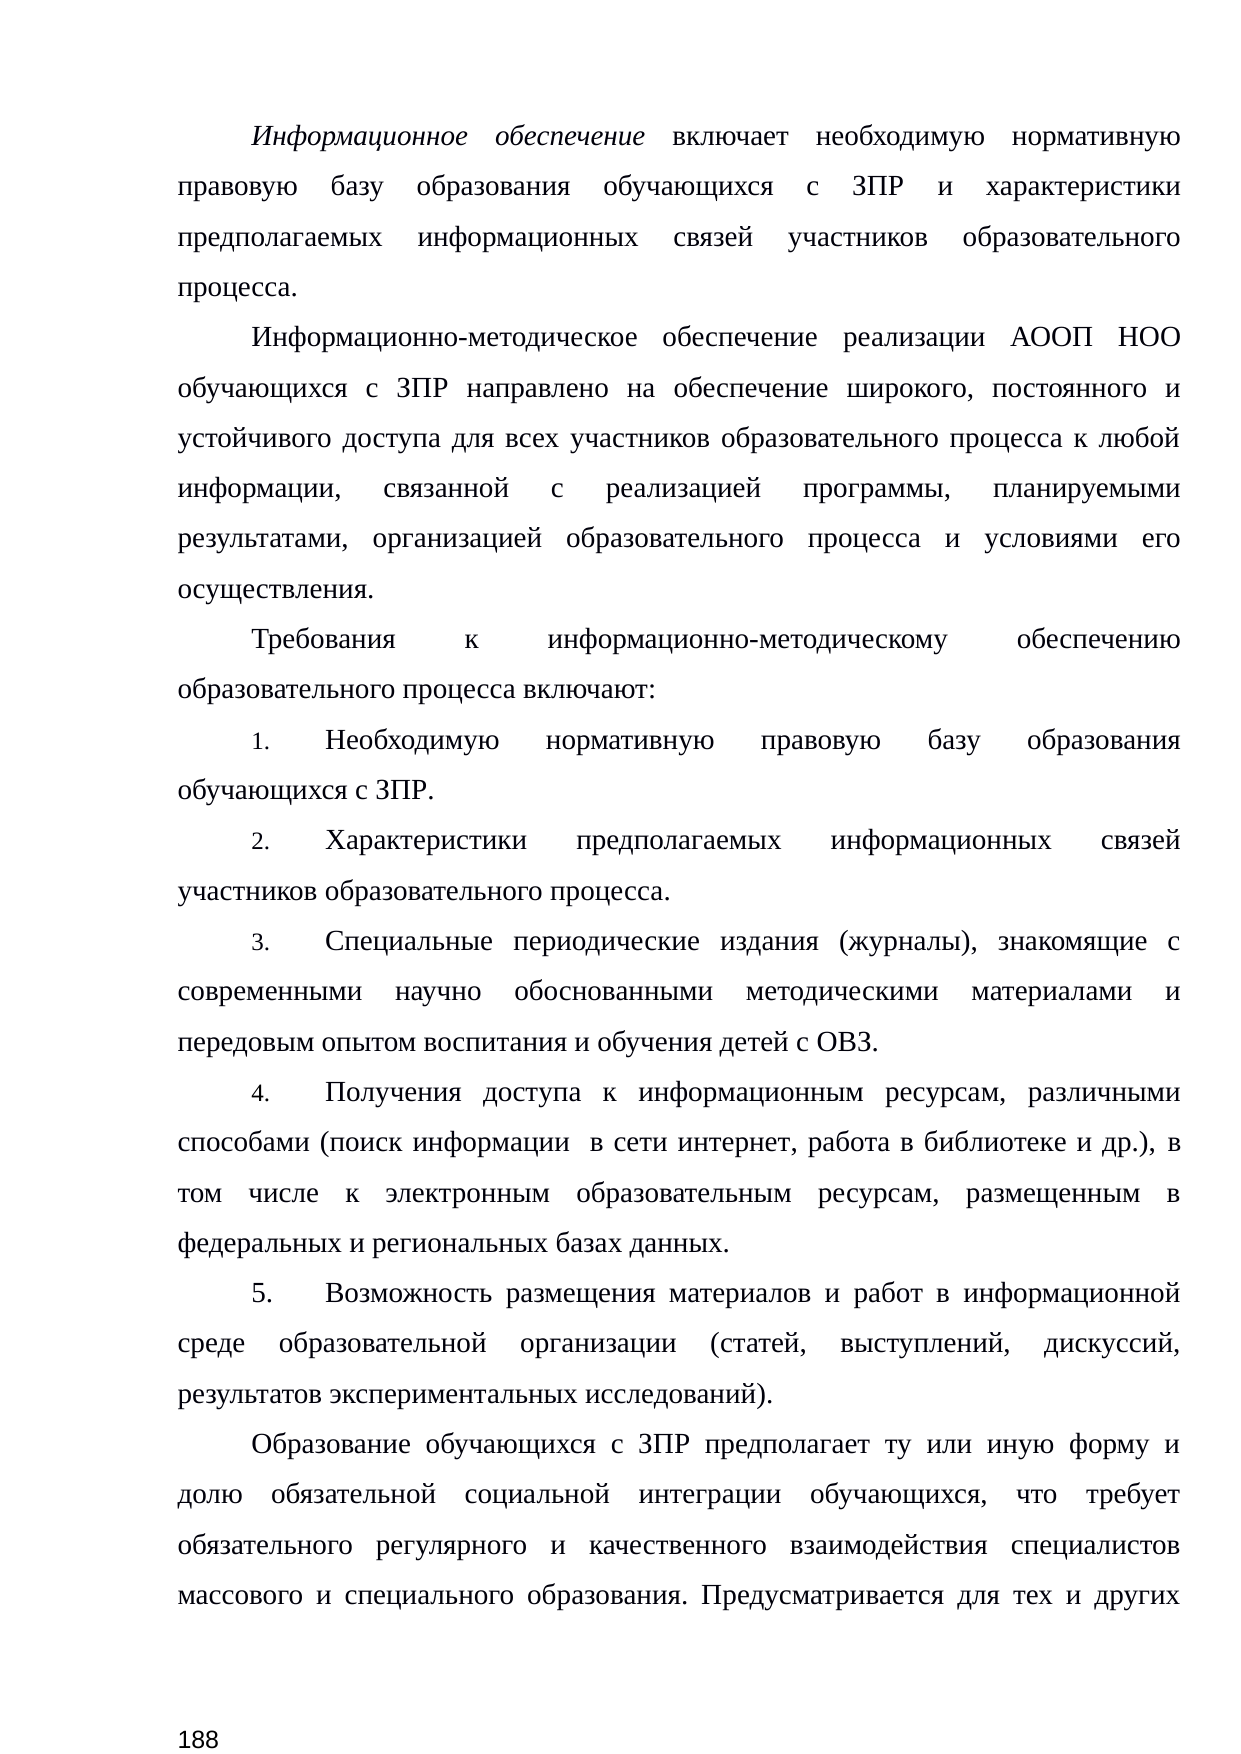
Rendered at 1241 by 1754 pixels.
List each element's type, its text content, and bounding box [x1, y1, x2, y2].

list Необходимую нормативную правовую базу образования обучающихся с ЗПР. [177, 722, 1181, 806]
list Возможность размещения материалов и работ в информационной среде образовательной организации (статей, выступлений, дискуссий, результатов экспериментальных исследований). [177, 1275, 1181, 1409]
text Требования к информационно-методическому обеспечению образовательного процесса включают: [177, 621, 1181, 705]
text Информационно-методическое обеспечение реализации АООП НОО обучающихся с ЗПР направлено на обеспечение широкого, постоянного и устойчивого доступа для всех участников образовательного процесса к любой информации, связанной с реализацией программы, планируемыми результатами, организацией образовательного процесса и условиями его осуществления. [177, 319, 1181, 604]
list Получения доступа к информационным ресурсам, различными способами (поиск информации в сети интернет, работа в библиотеке и др.), в том числе к электронным образовательным ресурсам, размещенным в федеральных и региональных базах данных. [177, 1074, 1181, 1258]
list Характеристики предполагаемых информационных связей участников образовательного процесса. [177, 822, 1181, 906]
text Информационное обеспечение включает необходимую нормативную правовую базу образования обучающихся с ЗПР и характеристики предполагаемых информационных связей участников образовательного процесса. [177, 118, 1181, 303]
list Специальные периодические издания (журналы), знакомящие с современными научно обоснованными методическими материалами и передовым опытом воспитания и обучения детей с ОВЗ. [177, 923, 1181, 1057]
text Образование обучающихся с ЗПР предполагает ту или иную форму и долю обязательной социальной интеграции обучающихся, что требует обязательного регулярного и качественного взаимодействия специалистов массового и специального образования. Предусматривается для тех и других [177, 1426, 1181, 1611]
